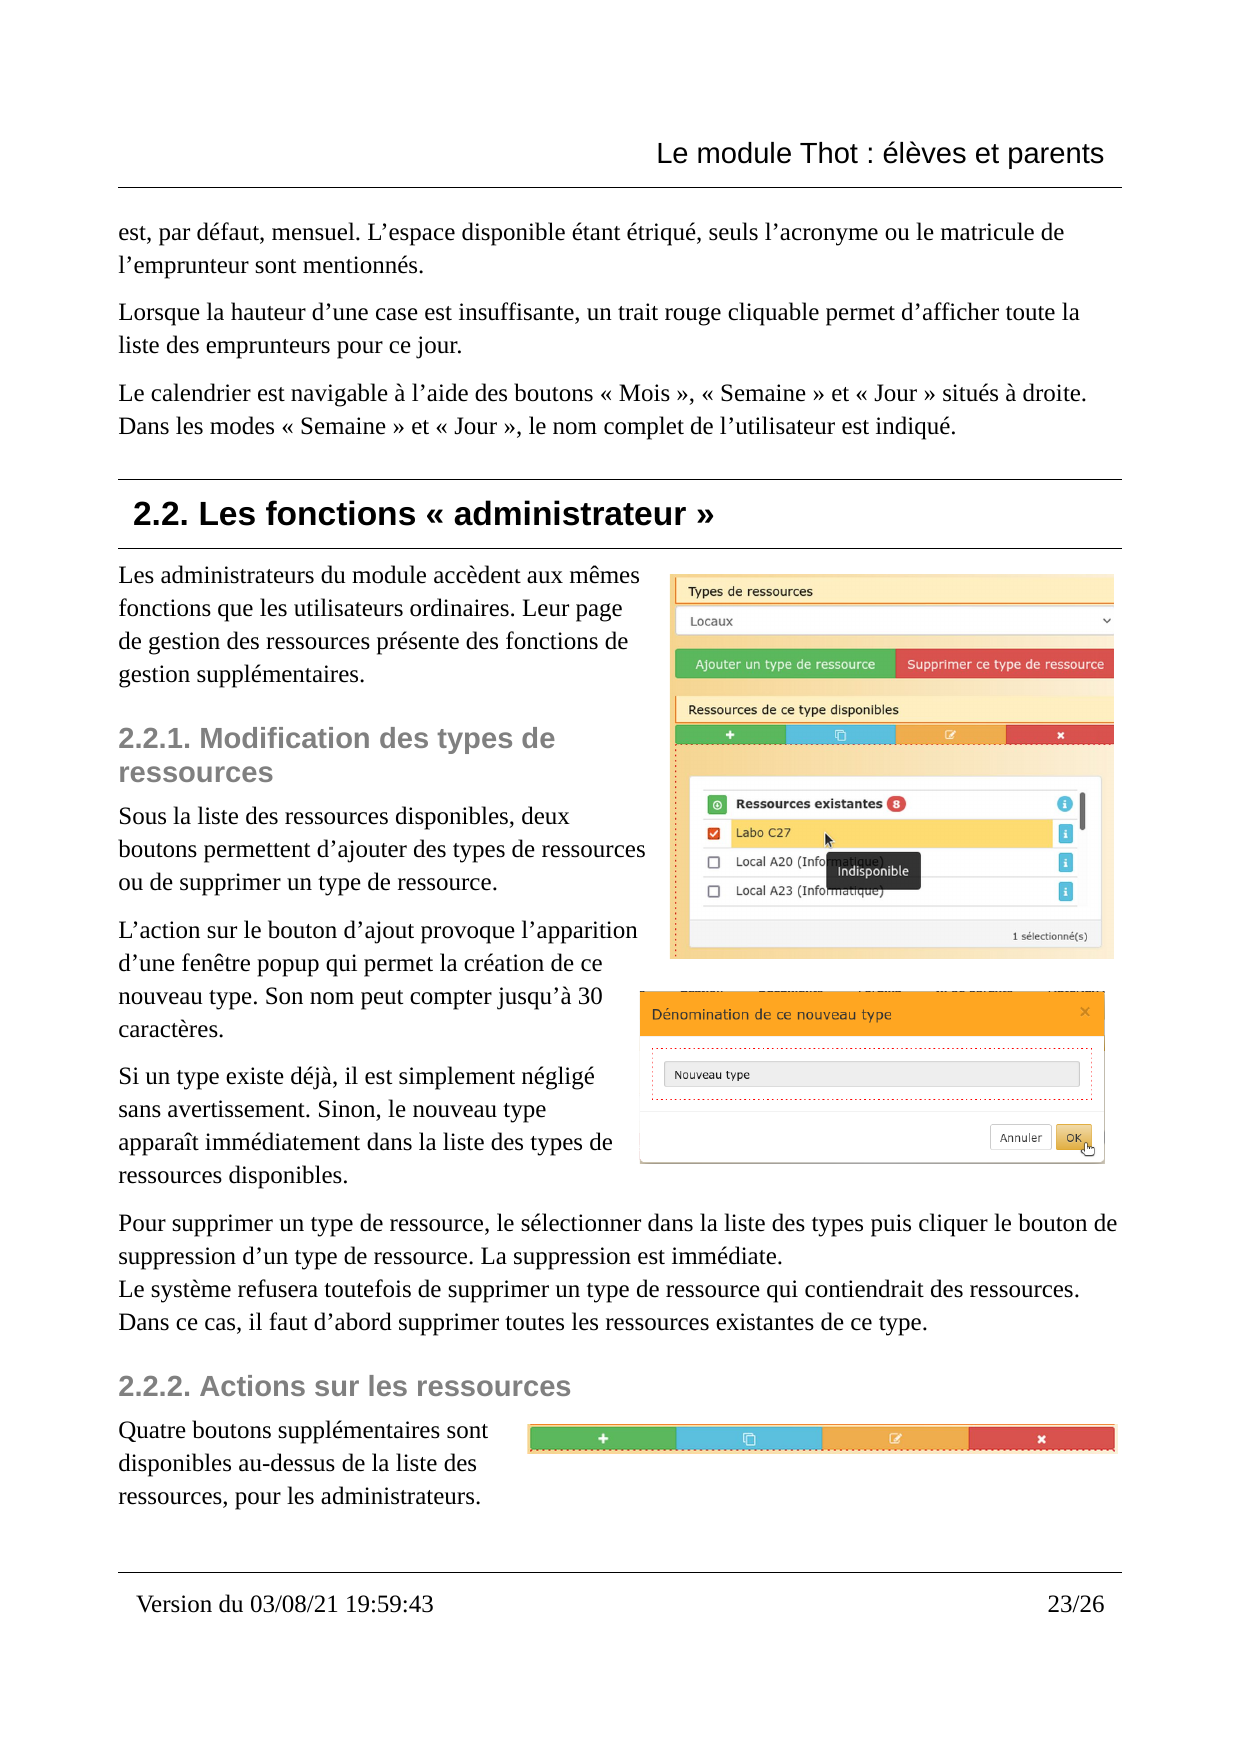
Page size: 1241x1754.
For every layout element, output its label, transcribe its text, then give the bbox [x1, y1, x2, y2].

text Le calendrier est navigable à l’aide des boutons « Mois », « Semaine » et « Jour » situés à droite. Dans les modes « Semaine » et « Jour », le nom complet de l’utilisateur est indiqué. [118, 378, 1122, 440]
picture [527, 1424, 1118, 1454]
text Lorsque la hauteur d’une case est insuffisante, un trait rouge cliquable permet d’afficher toute la liste des emprunteurs pour ce jour. [118, 297, 1122, 359]
text L’action sur le bouton d’ajout provoque l’apparition d’une fenêtre popup qui permet la création de ce nouveau type. Son nom peut compter jusqu’à 30 caractères. [118, 915, 1122, 1043]
text Si un type existe déjà, il est simplement négligé sans avertissement. Sinon, le nouveau type apparaît immédiatement dans la liste des types de ressources disponibles. [118, 1061, 1122, 1189]
text est, par défaut, mensuel. L’espace disponible étant étriqué, seuls l’acronyme ou le matricule de l’emprunteur sont mentionnés. [118, 217, 1122, 278]
text Pour supprimer un type de ressource, le sélectionner dans la liste des types puis cliquer le bouton de suppression d’un type de ressource. La suppression est immédiate. Le système refusera toutefois de supprimer un type de ressource qui contiendrait des ressources. Dans ce cas, il faut d’abord supprimer toutes les ressources existantes de ce type. [118, 1208, 1122, 1336]
picture [669, 574, 1114, 959]
text Les administrateurs du module accèdent aux mêmes fonctions que les utilisateurs ordinaires. Leur page de gestion des ressources présente des fonctions de gestion supplémentaires. [118, 560, 1122, 688]
subtitle Actions sur les ressources [118, 1369, 1122, 1403]
picture [639, 991, 1105, 1164]
text Sous la liste des ressources disponibles, deux boutons permettent d’ajouter des types de ressources ou de supprimer un type de ressource. [118, 801, 669, 896]
subtitle Les fonctions « administrateur » [118, 480, 1122, 548]
text Quatre boutons supplémentaires sont disponibles au-dessus de la liste des ressources, pour les administrateurs. [118, 1415, 1122, 1510]
subtitle Modification des types de ressources [118, 722, 669, 789]
